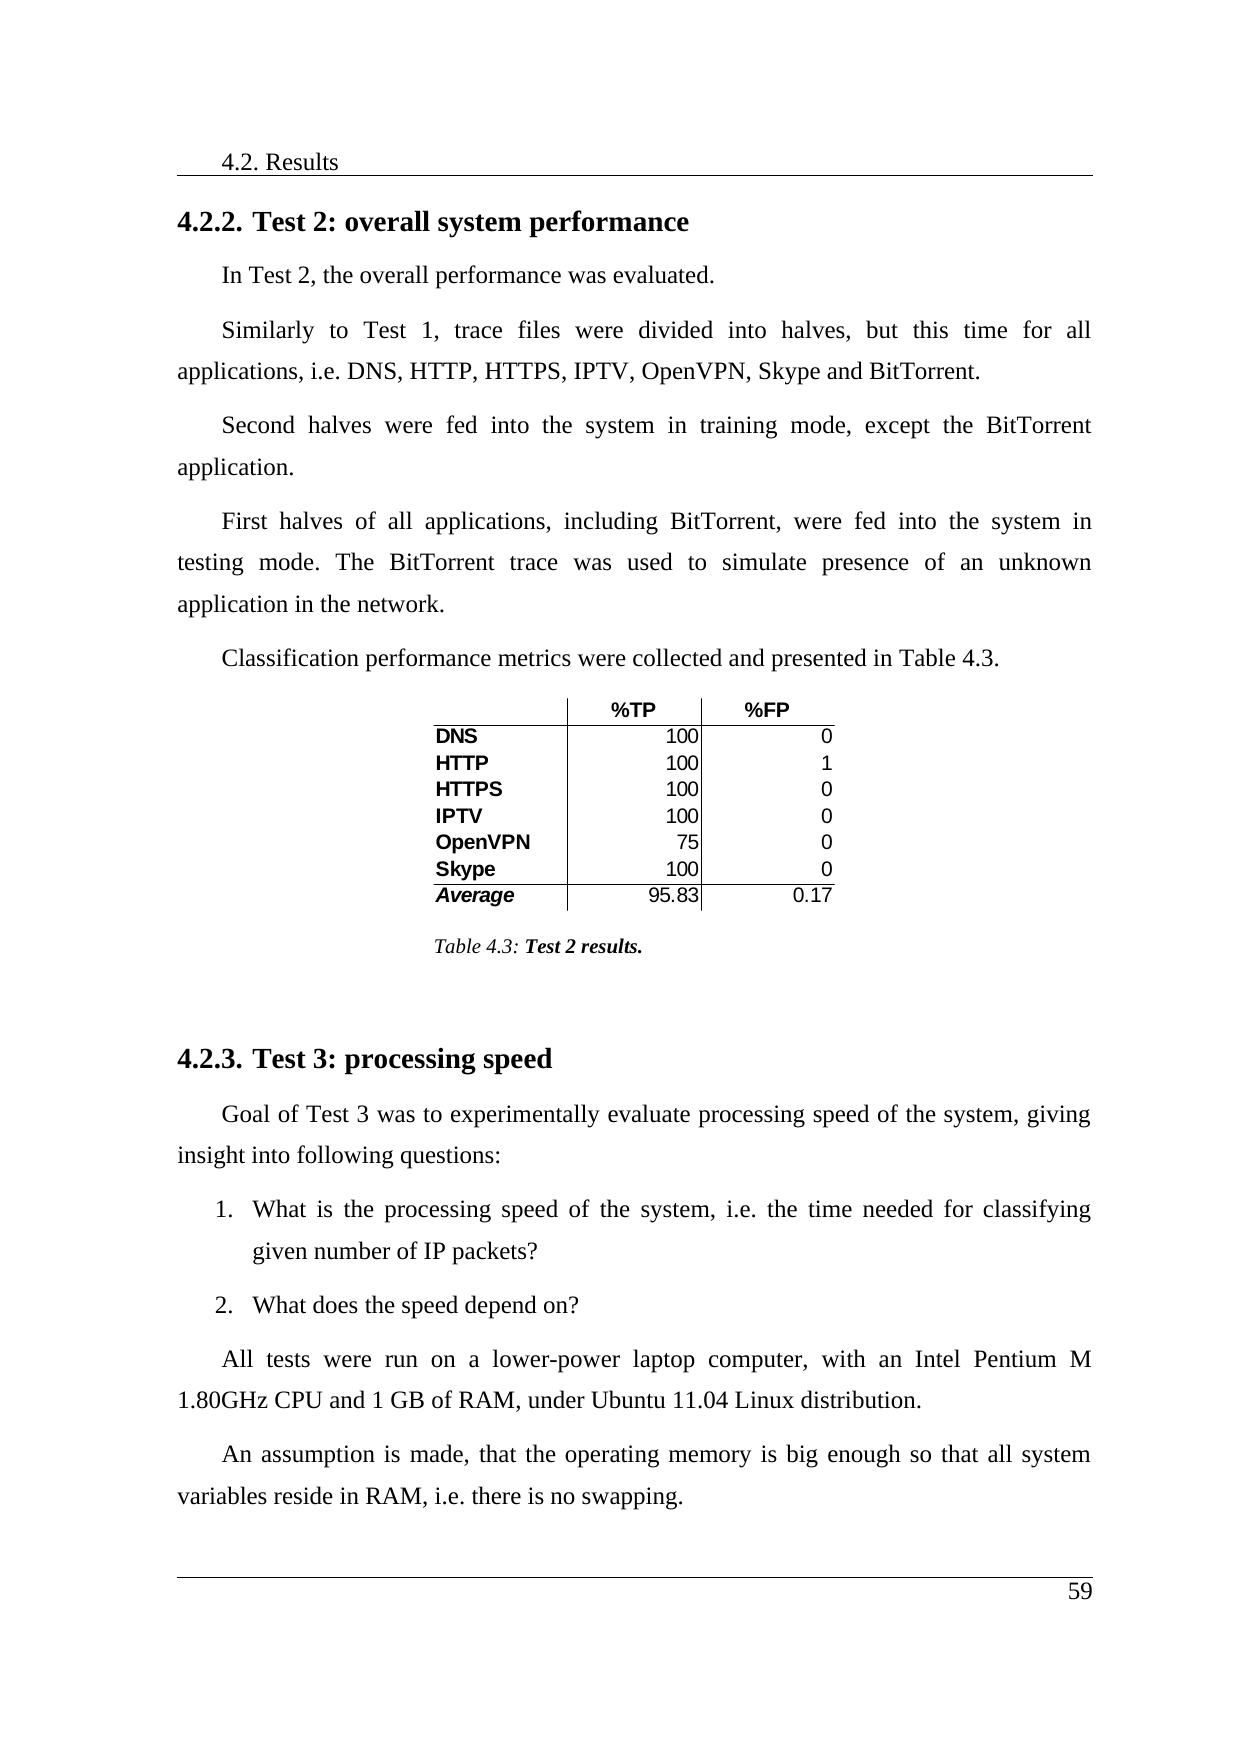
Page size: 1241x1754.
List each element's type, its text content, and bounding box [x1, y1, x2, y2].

text Similarly to Test 1, trace files were divided into halves, but this time for all applications, i.e. DNS, HTTP, HTTPS, IPTV, OpenVPN, Skype and BitTorrent. [177, 316, 1093, 385]
list What is the processing speed of the system, i.e. the time needed for classifying given number of IP packets? [214, 1195, 1093, 1264]
text Second halves were fed into the system in training mode, except the BitTorrent application. [177, 411, 1093, 481]
subtitle Test 2: overall system performance [177, 205, 1093, 237]
text Classification performance metrics were collected and presented in Table 4.3. [177, 644, 1093, 672]
list What does the speed depend on? [214, 1291, 1093, 1319]
text An assumption is made, that the operating memory is big enough so that all system variables reside in RAM, i.e. there is no swapping. [177, 1441, 1093, 1510]
subtitle Test 3: processing speed [177, 1043, 1093, 1075]
text In Test 2, the overall performance was evaluated. [177, 262, 1093, 289]
text Table 4.3: Test 2 results. [433, 935, 836, 958]
text First halves of all applications, including BitTorrent, were fed into the system in testing mode. The BitTorrent trace was used to simulate presence of an unknown application in the network. [177, 507, 1093, 618]
text Goal of Test 3 was to experimentally evaluate processing speed of the system, giving insight into following questions: [177, 1100, 1093, 1169]
text All tests were run on a lower-power laptop computer, with an Intel Pentium M 1.80GHz CPU and 1 GB of RAM, under Ubuntu 11.04 Linux distribution. [177, 1345, 1093, 1414]
